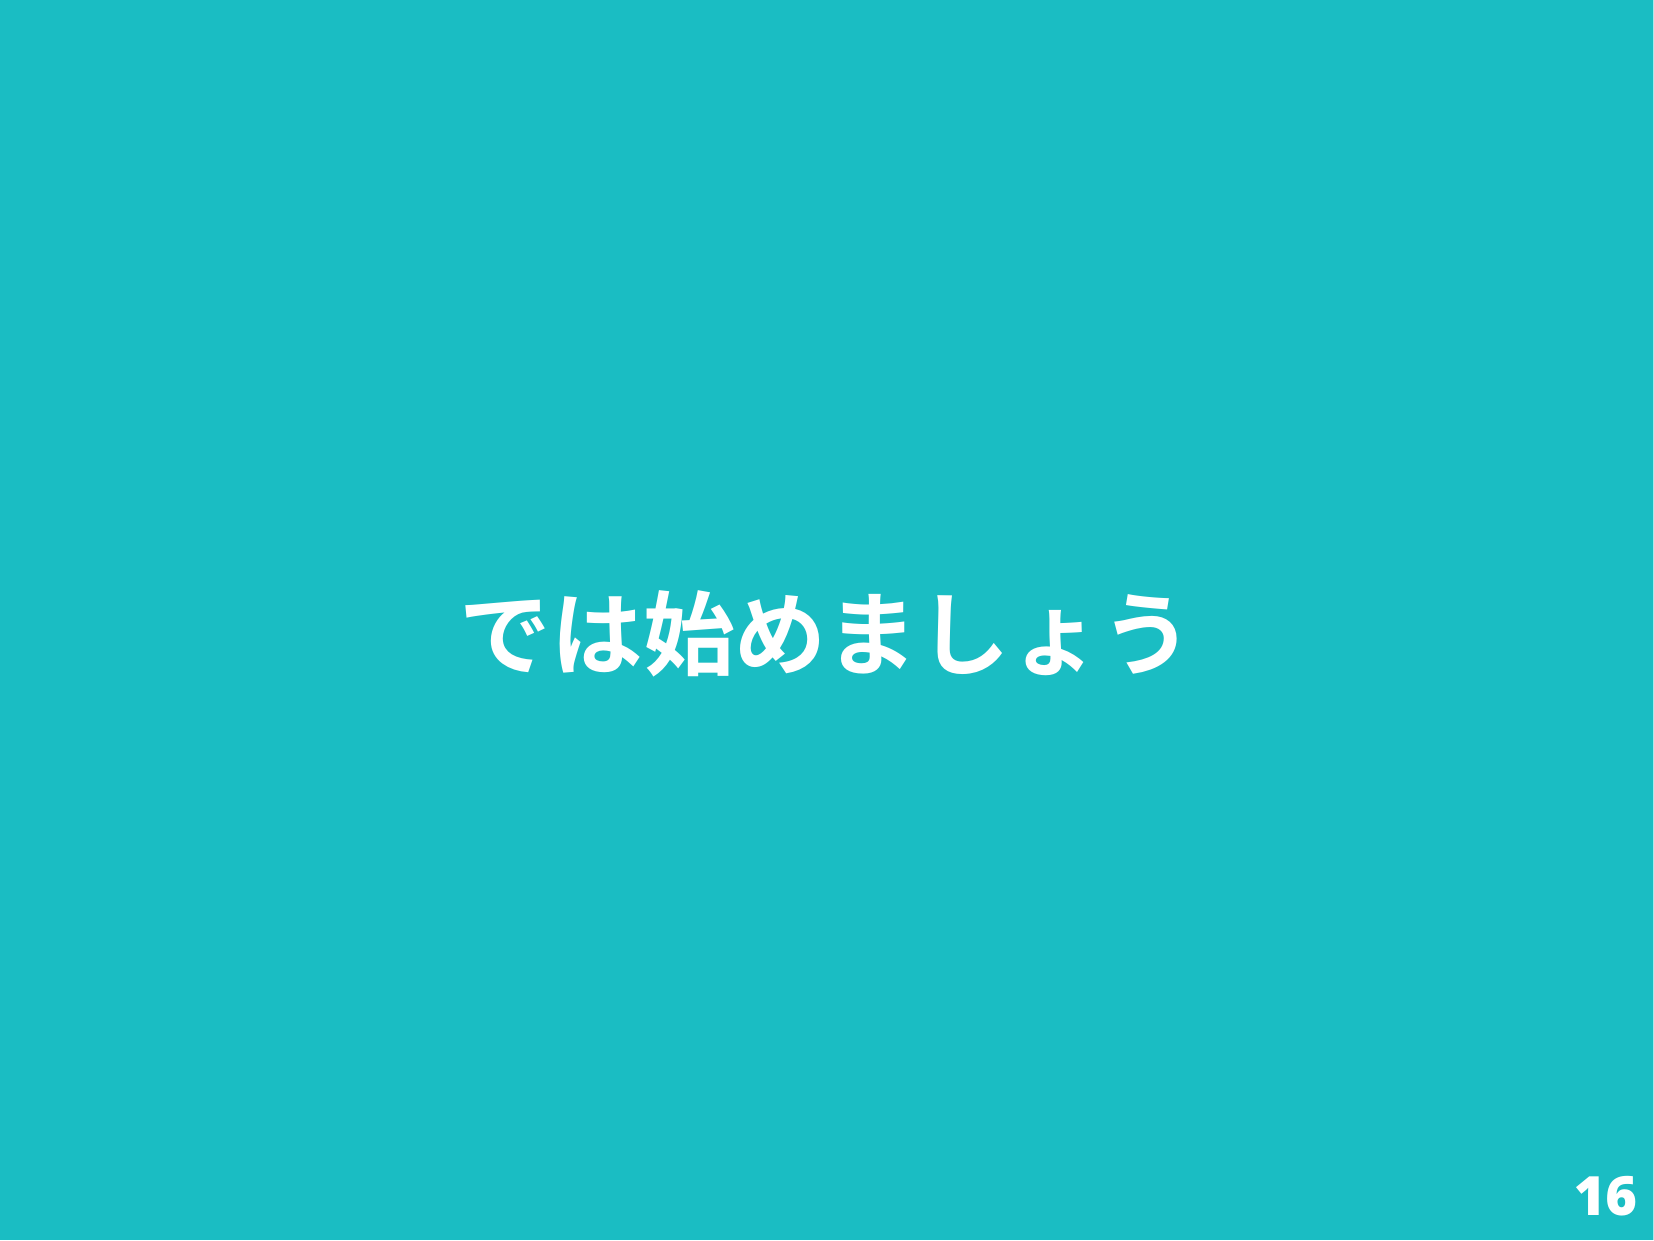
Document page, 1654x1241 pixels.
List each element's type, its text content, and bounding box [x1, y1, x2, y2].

title では始めましょう [82, 525, 1571, 733]
